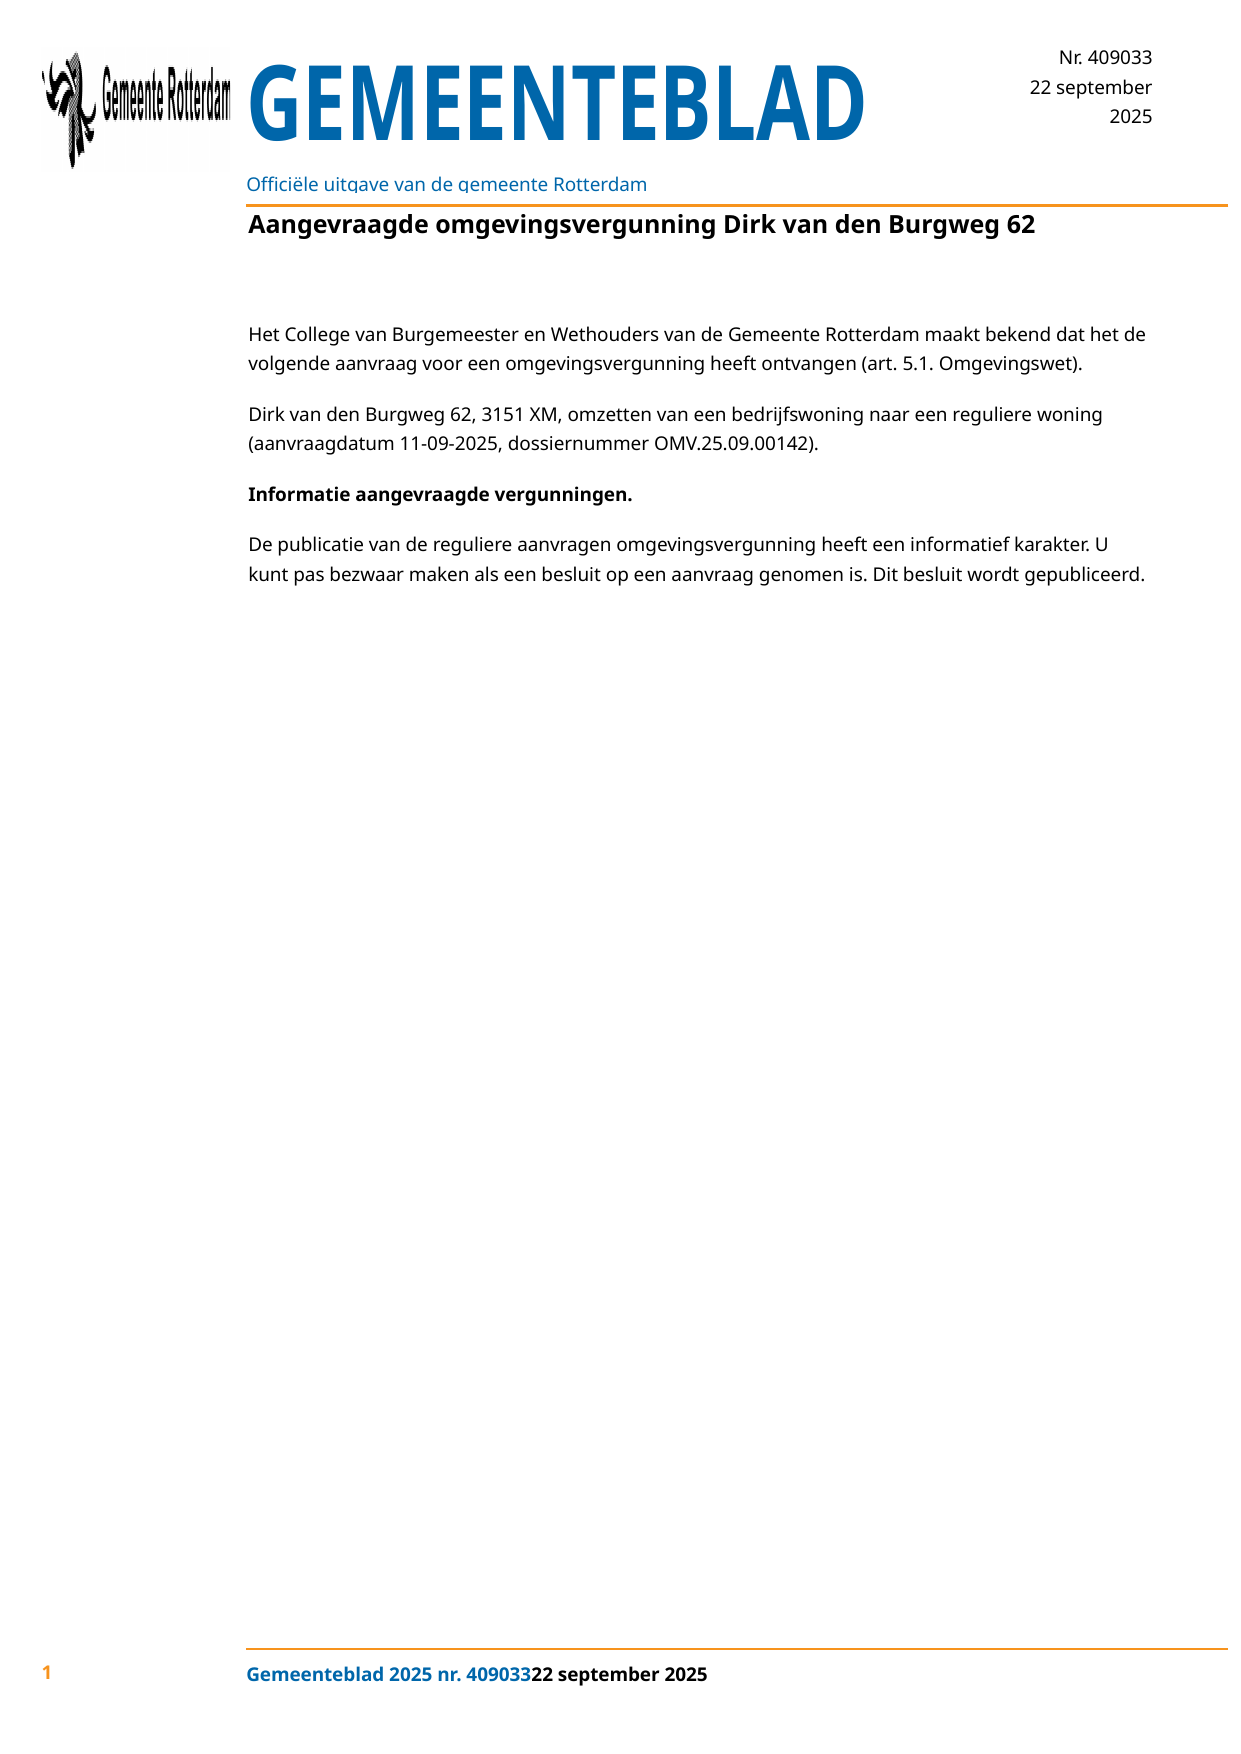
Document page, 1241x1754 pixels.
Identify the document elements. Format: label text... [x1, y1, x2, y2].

text Dirk van den Burgweg 62, 3151 XM, omzetten van een bedrijfswoning naar een reguliere woning (aanvraagdatum 11-09-2025, dossiernummer OMV.25.09.00142). [248, 401, 1152, 456]
text Informatie aangevraagde vergunningen. [248, 481, 1152, 506]
picture [41, 47, 231, 172]
text De publicatie van de reguliere aanvragen omgevingsvergunning heeft een informatief karakter. U kunt pas bezwaar maken als een besluit op een aanvraag genomen is. Dit besluit wordt gepubliceerd. [248, 531, 1152, 586]
text Het College van Burgemeester en Wethouders van de Gemeente Rotterdam maakt bekend dat het de volgende aanvraag voor een omgevingsvergunning heeft ontvangen (art. 5.1. Omgevingswet). [248, 321, 1152, 376]
text Aangevraagde omgevingsvergunning Dirk van den Burgweg 62 [248, 207, 1152, 241]
